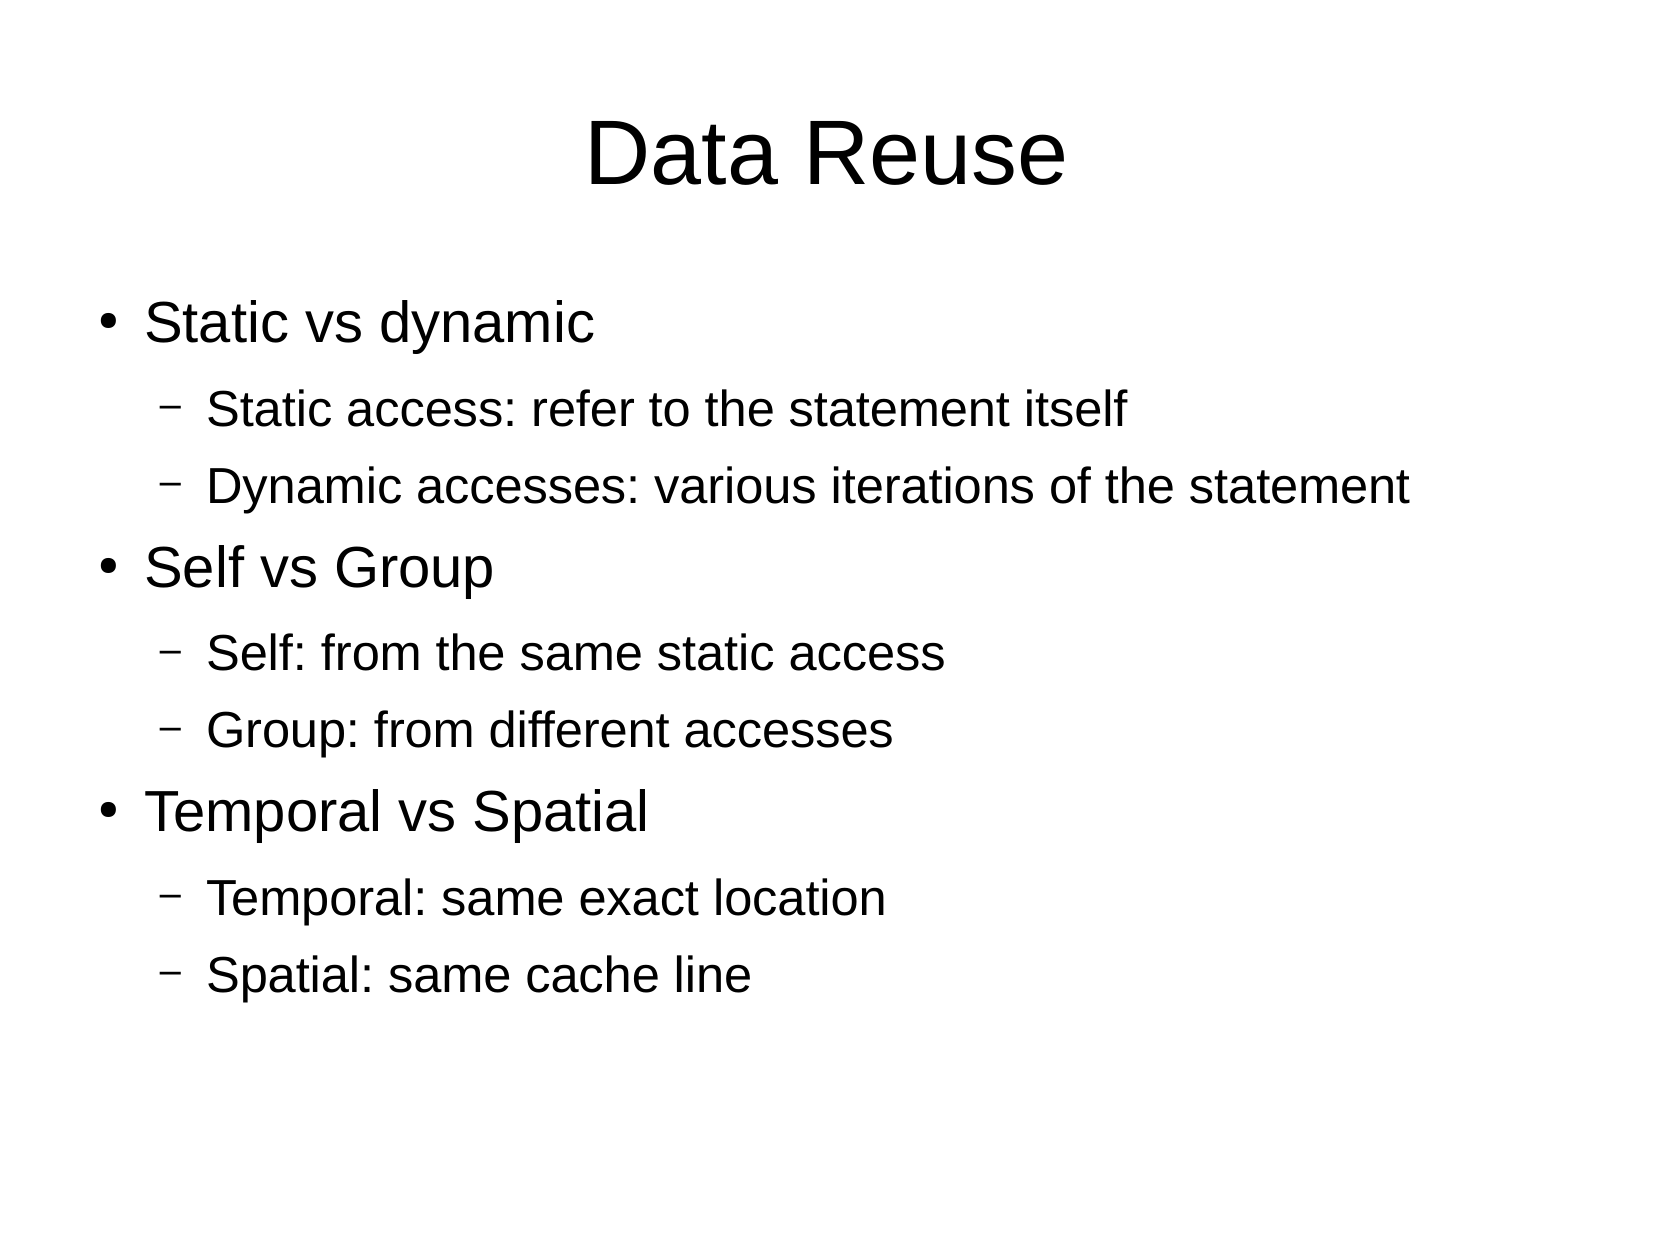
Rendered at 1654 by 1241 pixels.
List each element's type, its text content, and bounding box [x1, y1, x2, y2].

list Static vs dynamic Static access: refer to the statement itself Dynamic accesses: various iterations of the statement Self vs Group Self: from the same static access Group: from different accesses Temporal vs Spatial Temporal: same exact location Spatial: same cache line [82, 290, 1538, 1010]
title Data Reuse [82, 49, 1571, 257]
